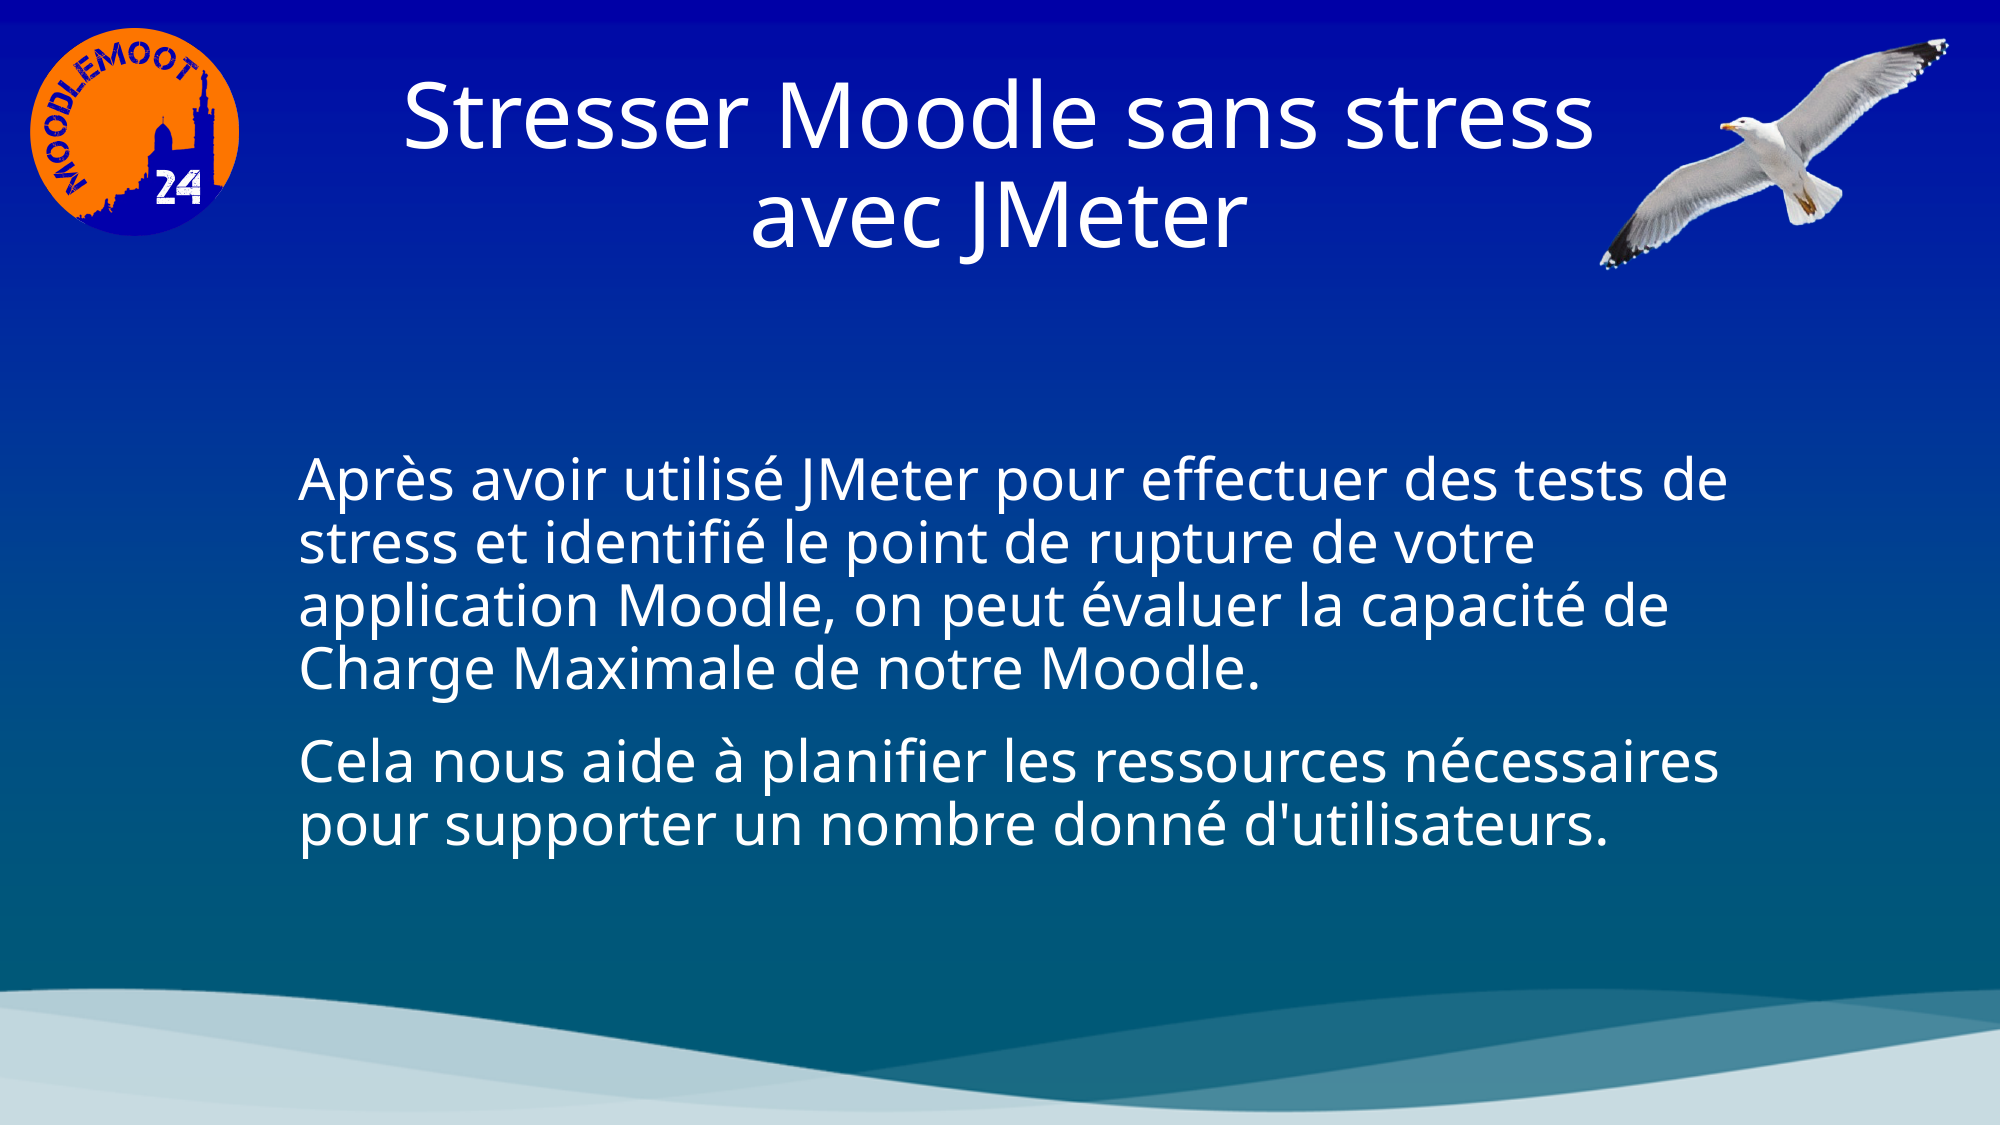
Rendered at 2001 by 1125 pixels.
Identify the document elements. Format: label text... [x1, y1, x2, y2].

picture [0, 0, 2000, 810]
title Stresser Moodle sans stress avec JMeter [311, 59, 1689, 277]
list Après avoir utilisé JMeter pour effectuer des tests de stress et identifié le point de rupture de votre application Moodle, on peut évaluer la capacité de Charge Maximale de notre Moodle. Cela nous aide à planifier les ressources nécessaires pour supporter un nombre donné d'utilisateurs. [283, 442, 1770, 960]
picture [0, 989, 2000, 1125]
